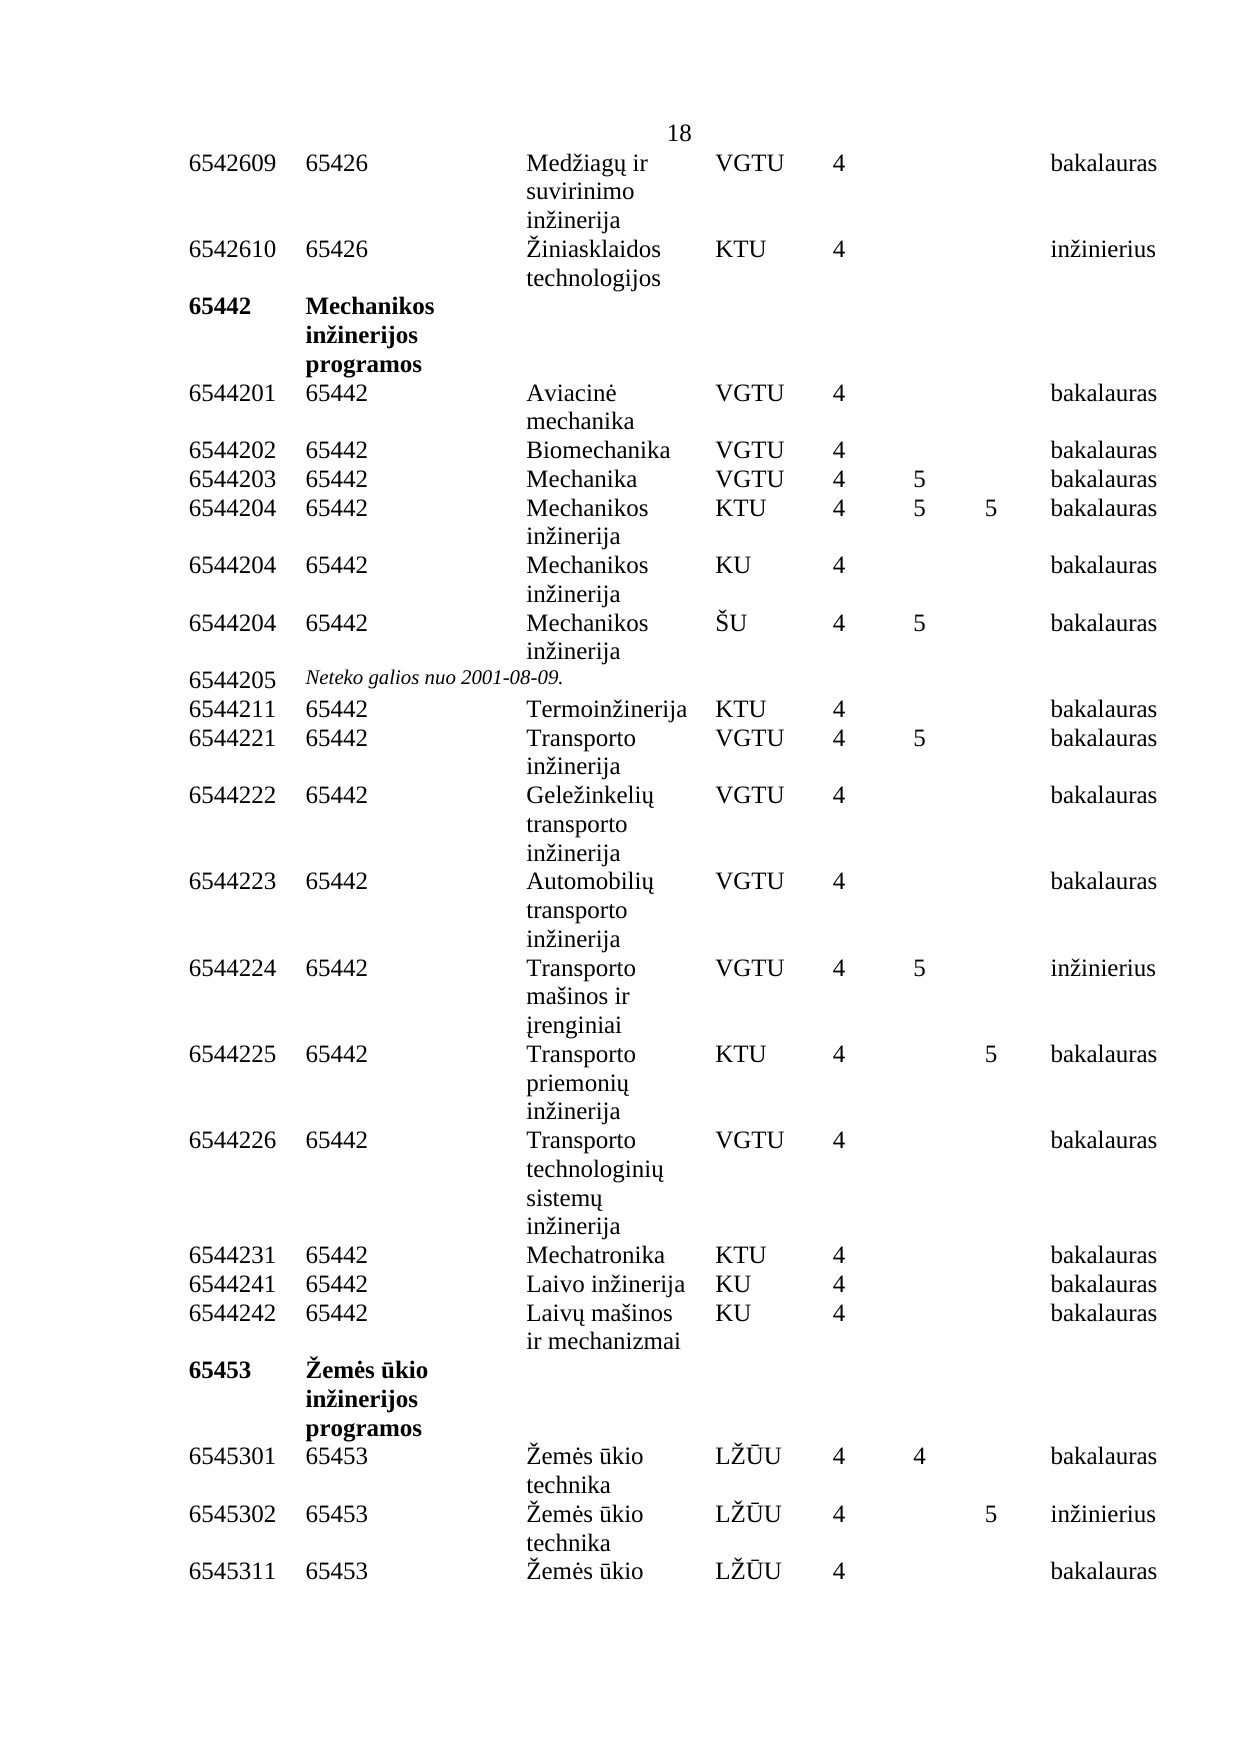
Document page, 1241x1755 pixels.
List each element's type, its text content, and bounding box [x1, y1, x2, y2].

table_cell [973, 866, 1039, 953]
table_cell 65442 [294, 550, 515, 608]
table_cell 65453 [294, 1556, 515, 1585]
table_cell bakalauras [1039, 780, 1197, 866]
table_cell VGTU [704, 464, 821, 493]
table_cell [1197, 780, 1202, 866]
table_cell Neteko galios nuo 2001-08-09. [294, 665, 1197, 694]
table_cell LŽŪU [704, 1556, 821, 1585]
table_cell 4 [821, 1240, 902, 1269]
table_cell [902, 148, 973, 234]
table_cell [1202, 665, 1207, 694]
table_cell [973, 1556, 1039, 1585]
table_cell [1197, 234, 1202, 291]
table_cell [1202, 234, 1207, 291]
table_cell 5 [902, 953, 973, 1039]
table_cell bakalauras [1039, 378, 1197, 435]
table_cell 4 [821, 780, 902, 866]
table_cell 4 [821, 234, 902, 291]
table_cell 5 [902, 464, 973, 493]
table_cell [902, 550, 973, 608]
table_cell [1197, 291, 1202, 378]
table_cell [1202, 464, 1207, 493]
table_cell bakalauras [1039, 148, 1197, 234]
table_cell 4 [821, 550, 902, 608]
table_cell [1197, 608, 1202, 665]
table_cell bakalauras [1039, 1039, 1197, 1125]
table_cell [821, 1355, 902, 1441]
table_cell [704, 291, 821, 378]
table_cell bakalauras [1039, 1556, 1197, 1585]
table_cell [973, 1125, 1039, 1240]
table_cell [1197, 723, 1202, 780]
table_cell Mechanikos inžinerija [515, 493, 704, 550]
table_cell [902, 1499, 973, 1556]
table_cell [1197, 1441, 1202, 1499]
table_cell Automobilių transporto inžinerija [515, 866, 704, 953]
table_cell [902, 234, 973, 291]
table_cell [973, 1441, 1039, 1499]
table_cell [1197, 148, 1202, 234]
table_cell Mechatronika [515, 1240, 704, 1269]
table_cell KTU [704, 1240, 821, 1269]
table_cell [1202, 694, 1207, 723]
table_cell [1197, 1269, 1202, 1298]
table_cell [902, 435, 973, 464]
table_cell [1197, 866, 1202, 953]
table_cell Transporto technologinių sistemų inžinerija [515, 1125, 704, 1240]
table_cell [1202, 148, 1207, 234]
table_cell [973, 780, 1039, 866]
table_cell Medžiagų ir suvirinimo inžinerija [515, 148, 704, 234]
table_cell [973, 608, 1039, 665]
table_cell 65442 [294, 694, 515, 723]
table_cell inžinierius [1039, 234, 1197, 291]
table_cell Žemės ūkio [515, 1556, 704, 1585]
table_cell Žemės ūkio technika [515, 1441, 704, 1499]
table_cell Mechanikos inžinerijos programos [294, 291, 515, 378]
table_cell 6544241 [177, 1269, 294, 1298]
table_cell [902, 1125, 973, 1240]
table_cell VGTU [704, 780, 821, 866]
table_cell 6544223 [177, 866, 294, 953]
table_cell 65442 [294, 866, 515, 953]
table_cell 6544202 [177, 435, 294, 464]
table_cell Mechanikos inžinerija [515, 550, 704, 608]
table_cell Laivų mašinos ir mechanizmai [515, 1298, 704, 1355]
table_cell [1202, 1125, 1207, 1240]
table_cell 4 [821, 493, 902, 550]
table_cell VGTU [704, 435, 821, 464]
table_cell [973, 953, 1039, 1039]
table_cell [1197, 1556, 1202, 1585]
table_cell 6544204 [177, 608, 294, 665]
table_cell [1202, 378, 1207, 435]
table_cell 4 [821, 723, 902, 780]
table_cell [1197, 1298, 1202, 1355]
table_cell [1202, 1441, 1207, 1499]
table_cell [1197, 953, 1202, 1039]
table_cell [902, 1039, 973, 1125]
table_cell 6544203 [177, 464, 294, 493]
table_cell Aviacinė mechanika [515, 378, 704, 435]
table_cell [1202, 1240, 1207, 1269]
table_cell 4 [821, 435, 902, 464]
table_cell 65442 [294, 1240, 515, 1269]
table_cell 65426 [294, 234, 515, 291]
table_cell 4 [821, 1556, 902, 1585]
table_cell bakalauras [1039, 723, 1197, 780]
table_cell 65453 [294, 1441, 515, 1499]
table_cell KU [704, 550, 821, 608]
table_cell 65442 [294, 435, 515, 464]
table_cell [1202, 1355, 1207, 1441]
table_cell [1197, 550, 1202, 608]
table_cell Geležinkelių transporto inžinerija [515, 780, 704, 866]
table_cell LŽŪU [704, 1441, 821, 1499]
table_cell VGTU [704, 148, 821, 234]
table_cell [1202, 1298, 1207, 1355]
table_cell [1202, 1269, 1207, 1298]
table_cell 6544221 [177, 723, 294, 780]
table_cell 6544242 [177, 1298, 294, 1355]
table_cell [1197, 493, 1202, 550]
table_cell 4 [821, 694, 902, 723]
table_cell Žiniasklaidos technologijos [515, 234, 704, 291]
table_cell KU [704, 1269, 821, 1298]
table_cell [515, 291, 704, 378]
table_cell KTU [704, 1039, 821, 1125]
table_cell inžinierius [1039, 953, 1197, 1039]
table_cell 65442 [294, 1298, 515, 1355]
table_cell [515, 1355, 704, 1441]
table_cell bakalauras [1039, 464, 1197, 493]
table_cell LŽŪU [704, 1499, 821, 1556]
table_cell [902, 780, 973, 866]
table_cell [1202, 608, 1207, 665]
table_cell 6545302 [177, 1499, 294, 1556]
table_cell bakalauras [1039, 608, 1197, 665]
table_cell [973, 148, 1039, 234]
table_cell Mechanikos inžinerija [515, 608, 704, 665]
table_cell VGTU [704, 378, 821, 435]
table_cell 6545301 [177, 1441, 294, 1499]
table_cell Laivo inžinerija [515, 1269, 704, 1298]
table_cell 65442 [177, 291, 294, 378]
table_cell [1202, 550, 1207, 608]
table_cell 4 [821, 1298, 902, 1355]
table_cell 4 [821, 1441, 902, 1499]
table_cell 6544224 [177, 953, 294, 1039]
table_cell VGTU [704, 1125, 821, 1240]
table_cell [1039, 291, 1197, 378]
table_cell [1202, 435, 1207, 464]
table_cell [1197, 1039, 1202, 1125]
table_cell 5 [973, 1499, 1039, 1556]
table_cell Transporto inžinerija [515, 723, 704, 780]
table_cell [902, 291, 973, 378]
table_cell bakalauras [1039, 866, 1197, 953]
table_cell [902, 1269, 973, 1298]
table_cell [1202, 493, 1207, 550]
table_cell [1202, 866, 1207, 953]
table_cell 65442 [294, 378, 515, 435]
table_cell 6544225 [177, 1039, 294, 1125]
table_cell 6544204 [177, 493, 294, 550]
table_cell VGTU [704, 953, 821, 1039]
table_cell [1202, 1556, 1207, 1585]
table_cell [973, 291, 1039, 378]
table_cell bakalauras [1039, 694, 1197, 723]
table_cell [1202, 953, 1207, 1039]
table_cell 6545311 [177, 1556, 294, 1585]
table_cell KU [704, 1298, 821, 1355]
table_cell [1202, 723, 1207, 780]
table_cell 4 [821, 464, 902, 493]
table_cell [1197, 665, 1202, 694]
table_cell 4 [821, 608, 902, 665]
table_cell KTU [704, 493, 821, 550]
table_cell [1039, 1355, 1197, 1441]
table_cell 4 [821, 953, 902, 1039]
table_cell [902, 1240, 973, 1269]
table_cell [1202, 291, 1207, 378]
table_cell [1202, 1499, 1207, 1556]
table_cell bakalauras [1039, 1441, 1197, 1499]
table_cell [902, 866, 973, 953]
table_cell Transporto mašinos ir įrenginiai [515, 953, 704, 1039]
table_cell 4 [821, 148, 902, 234]
table_cell [1197, 464, 1202, 493]
table_cell inžinierius [1039, 1499, 1197, 1556]
table_cell 5 [902, 493, 973, 550]
table_cell 6542610 [177, 234, 294, 291]
table_cell bakalauras [1039, 435, 1197, 464]
table_cell [973, 464, 1039, 493]
table_cell Žemės ūkio inžinerijos programos [294, 1355, 515, 1441]
table_cell VGTU [704, 866, 821, 953]
table_cell [902, 378, 973, 435]
table_cell 6544222 [177, 780, 294, 866]
table_cell 65442 [294, 464, 515, 493]
table_cell 4 [821, 378, 902, 435]
table_cell 4 [821, 1125, 902, 1240]
table_cell [973, 435, 1039, 464]
table_cell [1197, 1355, 1202, 1441]
table_cell bakalauras [1039, 550, 1197, 608]
table_cell 65442 [294, 493, 515, 550]
table_cell [902, 1355, 973, 1441]
table_cell bakalauras [1039, 1298, 1197, 1355]
table_cell 4 [821, 1499, 902, 1556]
table_cell [973, 723, 1039, 780]
table_cell 4 [821, 866, 902, 953]
table_cell [973, 1298, 1039, 1355]
table_cell [1202, 1039, 1207, 1125]
table_cell [902, 1298, 973, 1355]
table_cell 4 [821, 1039, 902, 1125]
table_cell [1197, 1499, 1202, 1556]
table_cell KTU [704, 694, 821, 723]
table_cell [1202, 780, 1207, 866]
table_cell 65442 [294, 1039, 515, 1125]
table_cell 65442 [294, 953, 515, 1039]
table_cell 65453 [294, 1499, 515, 1556]
table_cell bakalauras [1039, 1240, 1197, 1269]
table_cell 5 [902, 608, 973, 665]
table_cell [1197, 378, 1202, 435]
table_cell [902, 1556, 973, 1585]
table_cell 65442 [294, 780, 515, 866]
table_cell bakalauras [1039, 493, 1197, 550]
table_cell [704, 1355, 821, 1441]
table_cell 6542609 [177, 148, 294, 234]
table_cell Biomechanika [515, 435, 704, 464]
table_cell Žemės ūkio technika [515, 1499, 704, 1556]
table_cell 5 [973, 493, 1039, 550]
table_cell 6544226 [177, 1125, 294, 1240]
table_cell [1197, 1125, 1202, 1240]
table_cell 6544231 [177, 1240, 294, 1269]
table_cell [1197, 694, 1202, 723]
table_cell [973, 1269, 1039, 1298]
table_cell [973, 1240, 1039, 1269]
table_cell 6544201 [177, 378, 294, 435]
table_cell bakalauras [1039, 1269, 1197, 1298]
table_cell [902, 694, 973, 723]
table_cell 6544204 [177, 550, 294, 608]
table_cell [1197, 1240, 1202, 1269]
table_cell ŠU [704, 608, 821, 665]
table_cell 6544205 [177, 665, 294, 694]
table_cell 4 [902, 1441, 973, 1499]
table_cell 65442 [294, 608, 515, 665]
table_cell [973, 1355, 1039, 1441]
table_cell 65426 [294, 148, 515, 234]
table_cell 65442 [294, 1125, 515, 1240]
table_cell VGTU [704, 723, 821, 780]
table_cell 65453 [177, 1355, 294, 1441]
table_cell [973, 694, 1039, 723]
table_cell [973, 378, 1039, 435]
table_cell KTU [704, 234, 821, 291]
table_cell [821, 291, 902, 378]
table_cell 65442 [294, 1269, 515, 1298]
table_cell [973, 550, 1039, 608]
table_cell [1197, 435, 1202, 464]
table_cell 6544211 [177, 694, 294, 723]
table_cell Mechanika [515, 464, 704, 493]
table_cell 65442 [294, 723, 515, 780]
table_cell 5 [973, 1039, 1039, 1125]
table_cell [973, 234, 1039, 291]
table_cell Termoinžinerija [515, 694, 704, 723]
table_cell bakalauras [1039, 1125, 1197, 1240]
table_cell 5 [902, 723, 973, 780]
table_cell 4 [821, 1269, 902, 1298]
table_cell Transporto priemonių inžinerija [515, 1039, 704, 1125]
